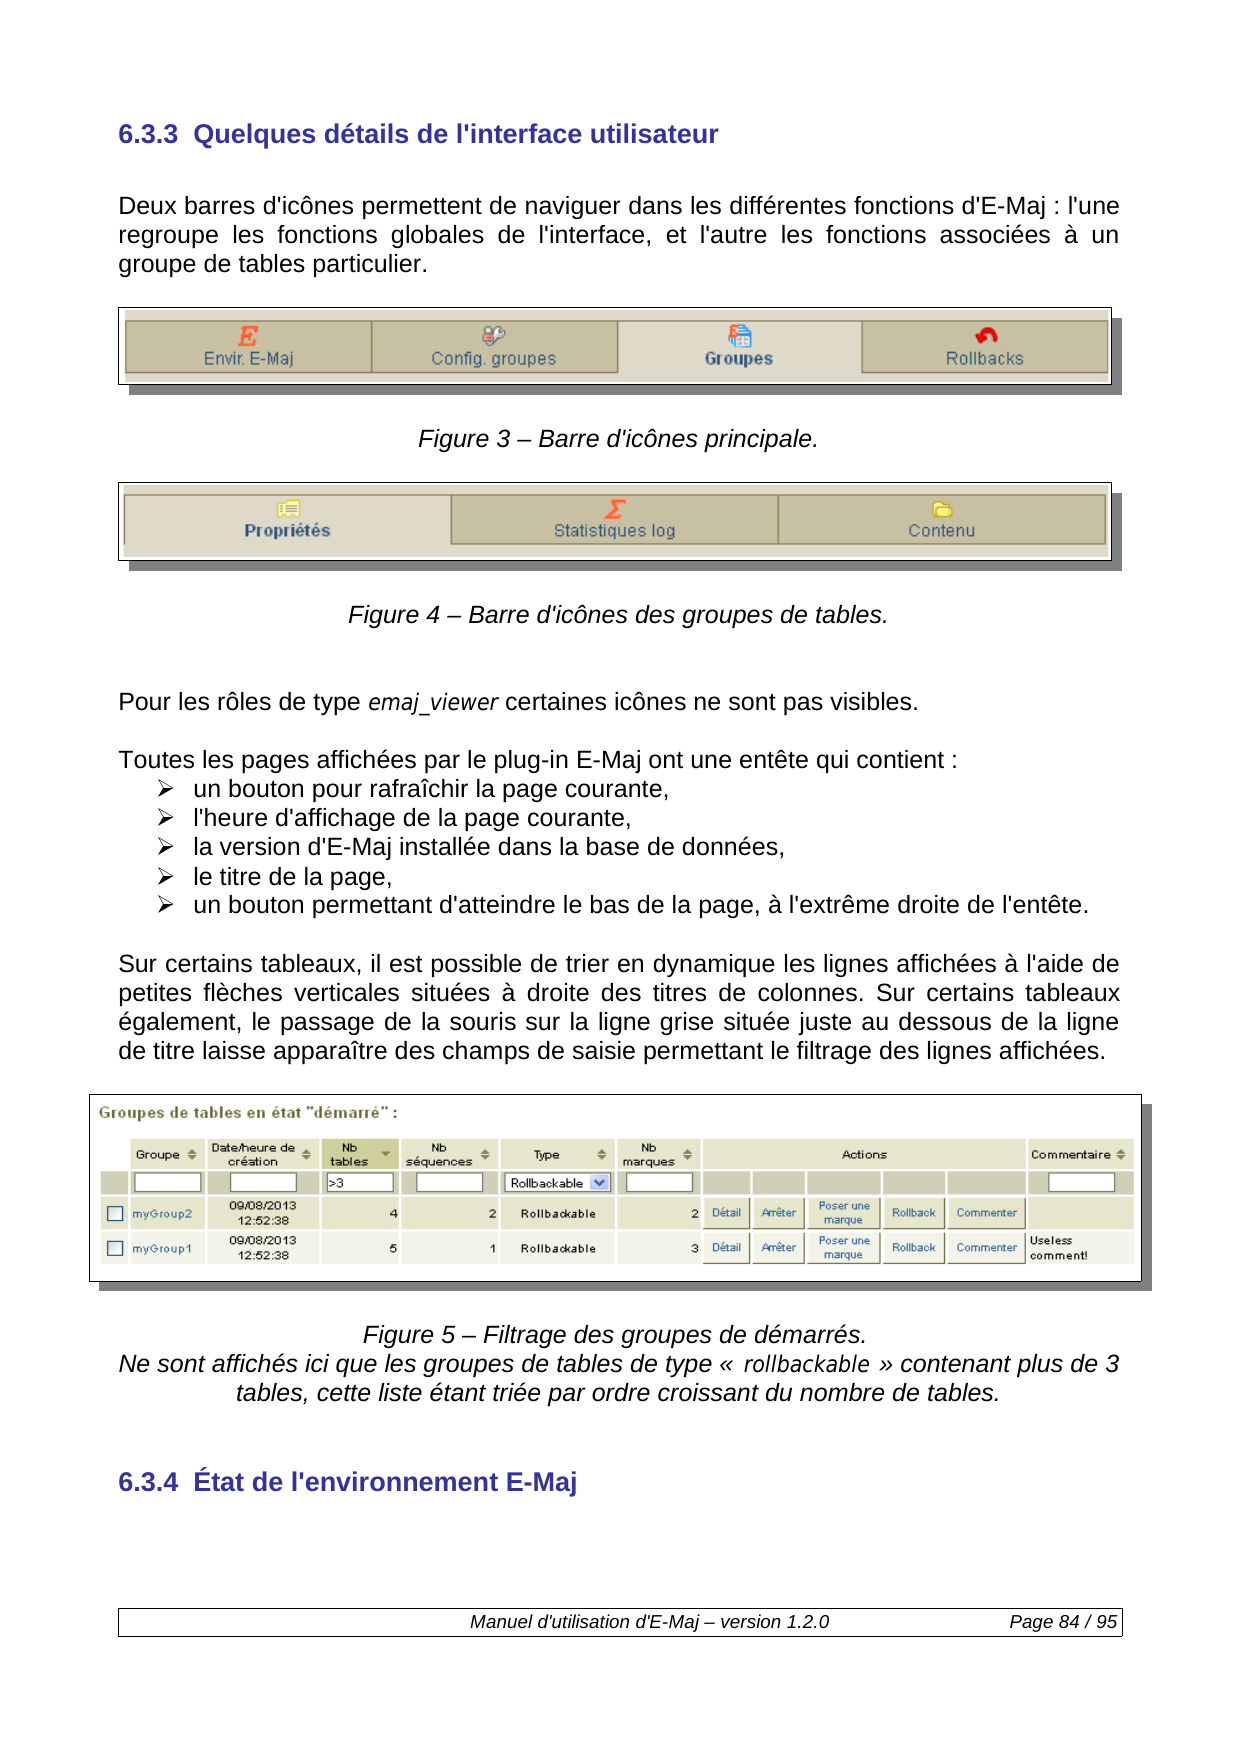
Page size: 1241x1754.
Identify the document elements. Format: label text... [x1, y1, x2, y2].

list un bouton pour rafraîchir la page courante, [156, 774, 1122, 803]
list la version d'E-Maj installée dans la base de données, [156, 832, 1122, 861]
subtitle État de l'environnement E-Maj [118, 1466, 1122, 1497]
picture [121, 310, 1109, 382]
list un bouton permettant d'atteindre le bas de la page, à l'extrême droite de l'entête. [156, 890, 1122, 919]
list l'heure d'affichage de la page courante, [156, 803, 1122, 832]
picture [121, 485, 1109, 557]
subtitle Quelques détails de l'interface utilisateur [118, 118, 1122, 149]
text Toutes les pages affichées par le plug-in E-Maj ont une entête qui contient : [118, 745, 1122, 774]
text Figure 4 – Barre d'icônes des groupes de tables. [118, 600, 1122, 629]
text Figure 3 – Barre d'icônes principale. [118, 424, 1122, 453]
text Figure 5 – Filtrage des groupes de démarrés. Ne sont affichés ici que les groupes de tables de type « rollbackable » contenant plus de 3 tables, cette liste étant triée par ordre croissant du nombre de tables. [118, 1320, 1122, 1407]
text Deux barres d'icônes permettent de naviguer dans les différentes fonctions d'E-Maj : l'une regroupe les fonctions globales de l'interface, et l'autre les fonctions associées à un groupe de tables particulier. [118, 191, 1122, 278]
picture [91, 1096, 1138, 1278]
list le titre de la page, [156, 861, 1122, 890]
text Sur certains tableaux, il est possible de trier en dynamique les lignes affichées à l'aide de petites flèches verticales situées à droite des titres de colonnes. Sur certains tableaux également, le passage de la souris sur la ligne grise située juste au dessous de la ligne de titre laisse apparaître des champs de saisie permettant le filtrage des lignes affichées. [118, 948, 1122, 1065]
text Pour les rôles de type emaj_viewer certaines icônes ne sont pas visibles. [118, 687, 1122, 716]
